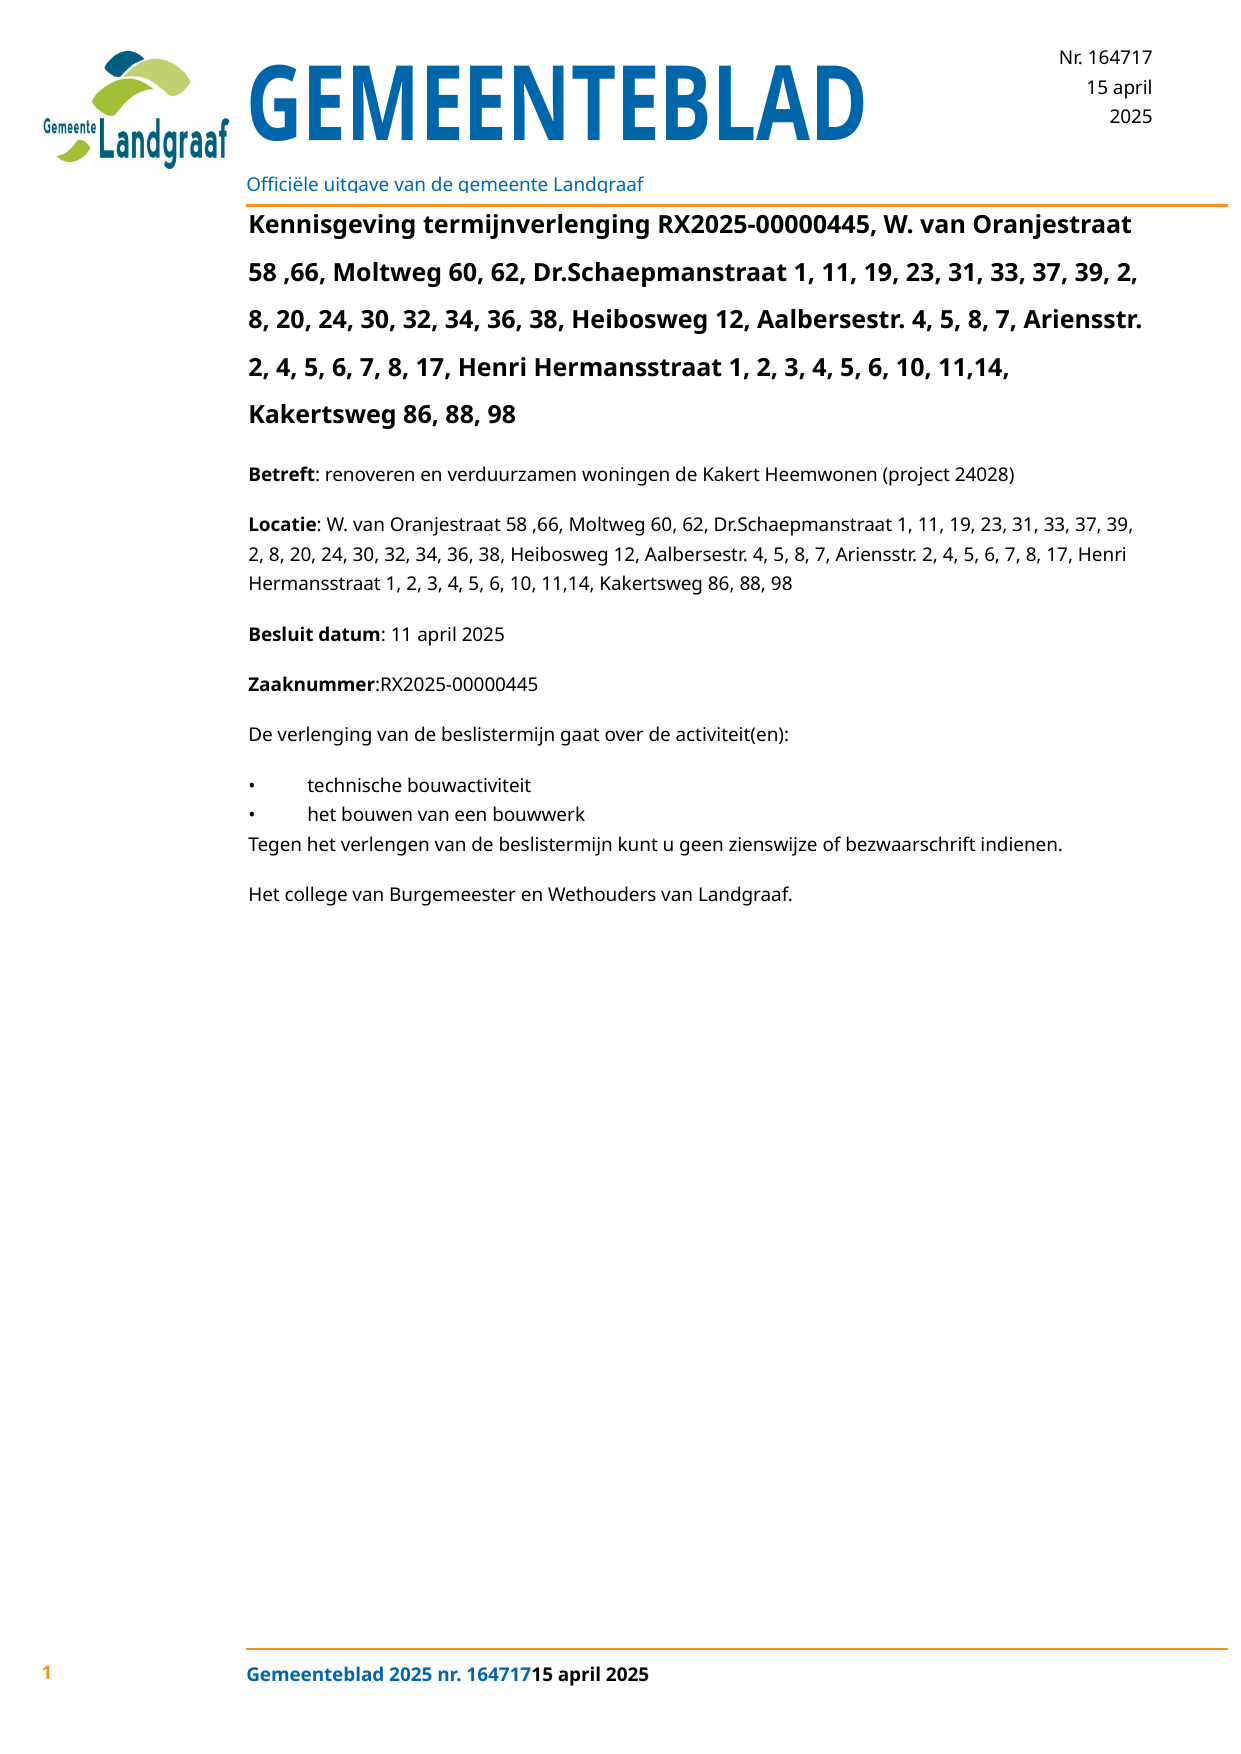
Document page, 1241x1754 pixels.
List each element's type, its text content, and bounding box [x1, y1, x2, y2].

text Tegen het verlengen van de beslistermijn kunt u geen zienswijze of bezwaarschrift indienen. [248, 831, 1152, 857]
list technische bouwactiviteit [248, 772, 1152, 798]
text Het college van Burgemeester en Wethouders van Landgraaf. [248, 882, 1152, 907]
text Zaaknummer:RX2025-00000445 [248, 671, 1152, 697]
picture [41, 47, 231, 172]
text Betreft: renoveren en verduurzamen woningen de Kakert Heemwonen (project 24028) [248, 461, 1152, 486]
text De verlenging van de beslistermijn gaat over de activiteit(en): [248, 722, 1152, 747]
text Locatie: W. van Oranjestraat 58 ,66, Moltweg 60, 62, Dr.Schaepmanstraat 1, 11, 19, 23, 31, 33, 37, 39, 2, 8, 20, 24, 30, 32, 34, 36, 38, Heibosweg 12, Aalbersestr. 4, 5, 8, 7, Ariensstr. 2, 4, 5, 6, 7, 8, 17, Henri Hermansstraat 1, 2, 3, 4, 5, 6, 10, 11,14, Kakertsweg 86, 88, 98 [248, 511, 1152, 596]
text Kennisgeving termijnverlenging RX2025-00000445, W. van Oranjestraat 58 ,66, Moltweg 60, 62, Dr.Schaepmanstraat 1, 11, 19, 23, 31, 33, 37, 39, 2, 8, 20, 24, 30, 32, 34, 36, 38, Heibosweg 12, Aalbersestr. 4, 5, 8, 7, Ariensstr. 2, 4, 5, 6, 7, 8, 17, Henri Hermansstraat 1, 2, 3, 4, 5, 6, 10, 11,14, Kakertsweg 86, 88, 98 [248, 207, 1152, 431]
text Besluit datum: 11 april 2025 [248, 621, 1152, 646]
list het bouwen van een bouwwerk [248, 802, 1152, 827]
